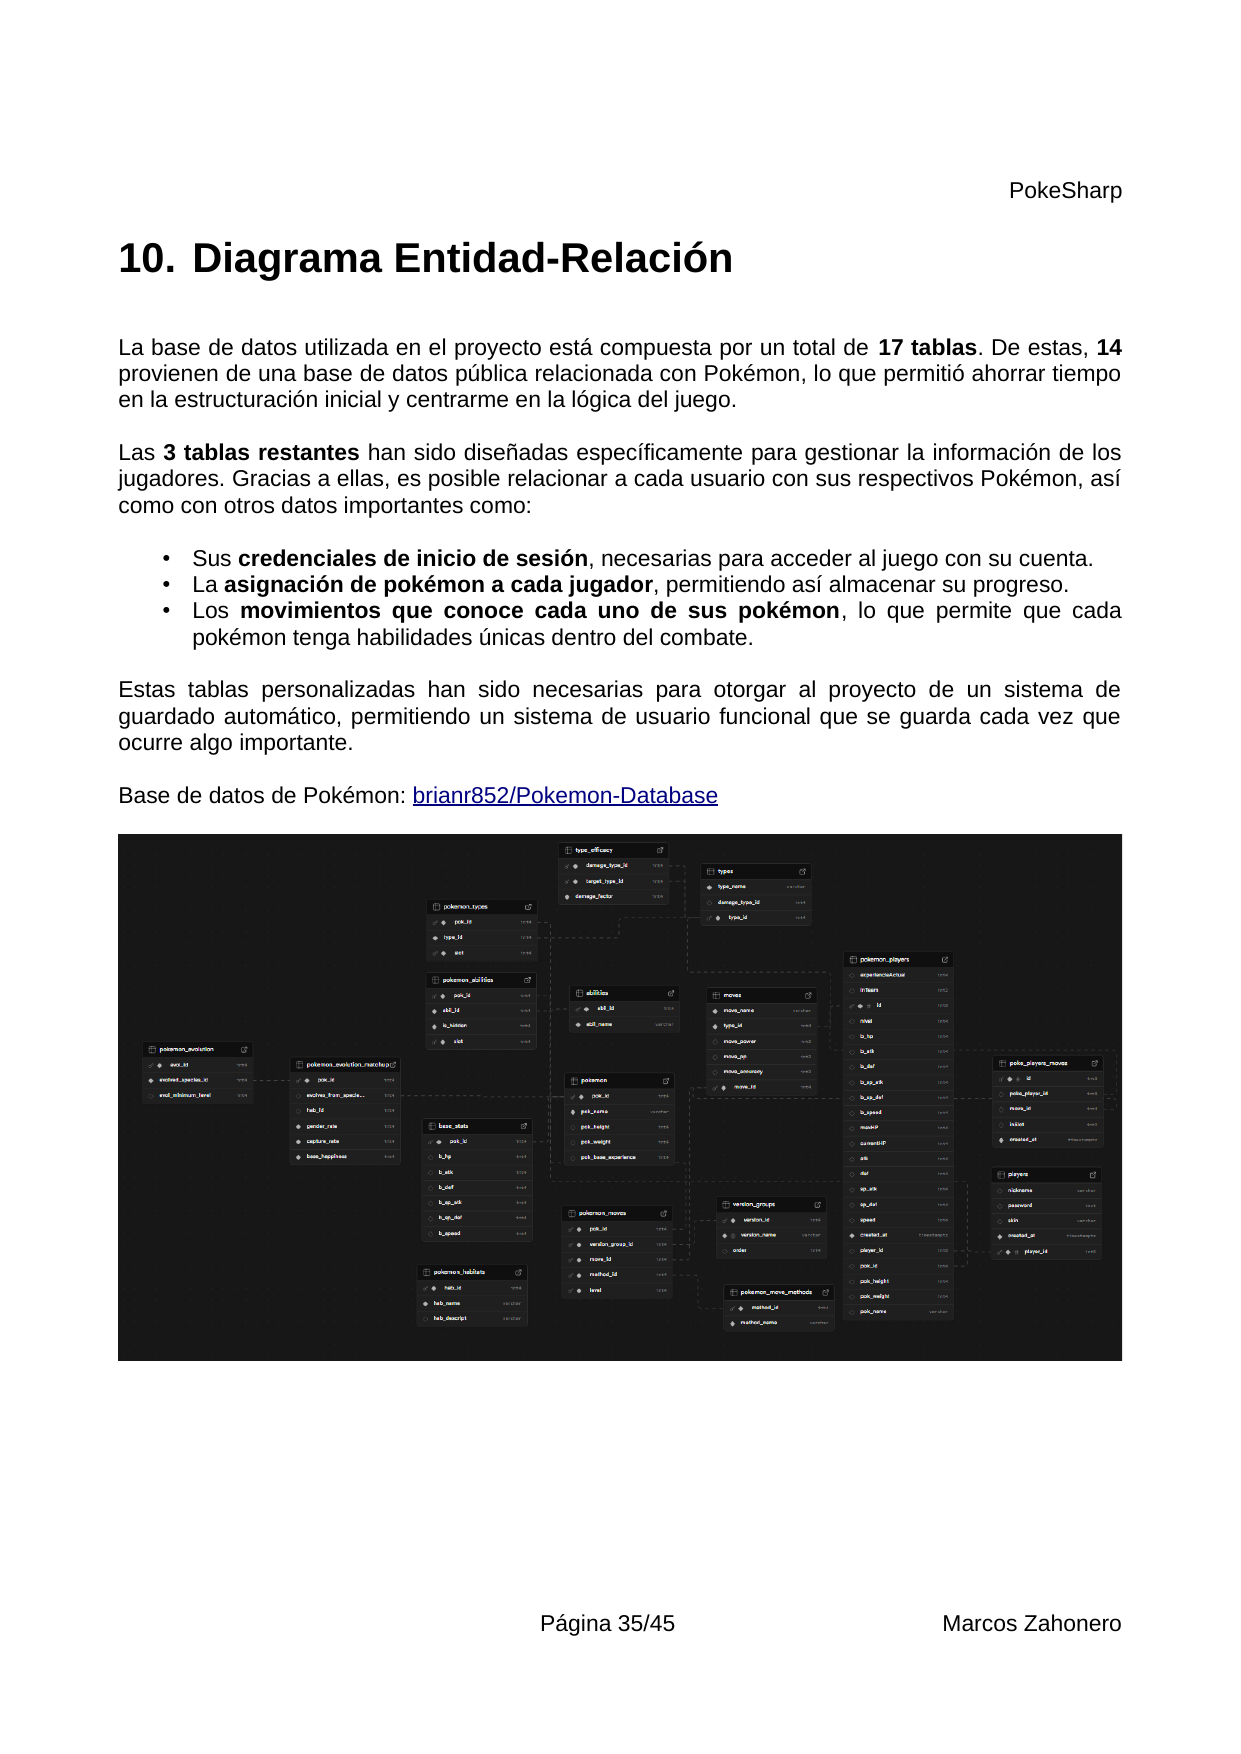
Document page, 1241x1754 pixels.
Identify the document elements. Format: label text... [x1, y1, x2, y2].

text Las 3 tablas restantes han sido diseñadas específicamente para gestionar la información de los jugadores. Gracias a ellas, es posible relacionar a cada usuario con sus respectivos Pokémon, así como con otros datos importantes como: [118, 439, 1122, 518]
subtitle Diagrama Entidad-Relación [118, 233, 1122, 281]
text Estas tablas personalizadas han sido necesarias para otorgar al proyecto de un sistema de guardado automático, permitiendo un sistema de usuario funcional que se guarda cada vez que ocurre algo importante. [118, 676, 1122, 755]
list La asignación de pokémon a cada jugador, permitiendo así almacenar su progreso. [162, 571, 1122, 597]
list Los movimientos que conoce cada uno de sus pokémon, lo que permite que cada pokémon tenga habilidades únicas dentro del combate. [162, 597, 1122, 650]
text Base de datos de Pokémon: brianr852/Pokemon-Database [118, 782, 1122, 808]
list Sus credenciales de inicio de sesión, necesarias para acceder al juego con su cuenta. [162, 544, 1122, 571]
picture [118, 834, 1123, 1361]
text La base de datos utilizada en el proyecto está compuesta por un total de 17 tablas. De estas, 14 provienen de una base de datos pública relacionada con Pokémon, lo que permitió ahorrar tiempo en la estructuración inicial y centrarme en la lógica del juego. [118, 334, 1122, 413]
